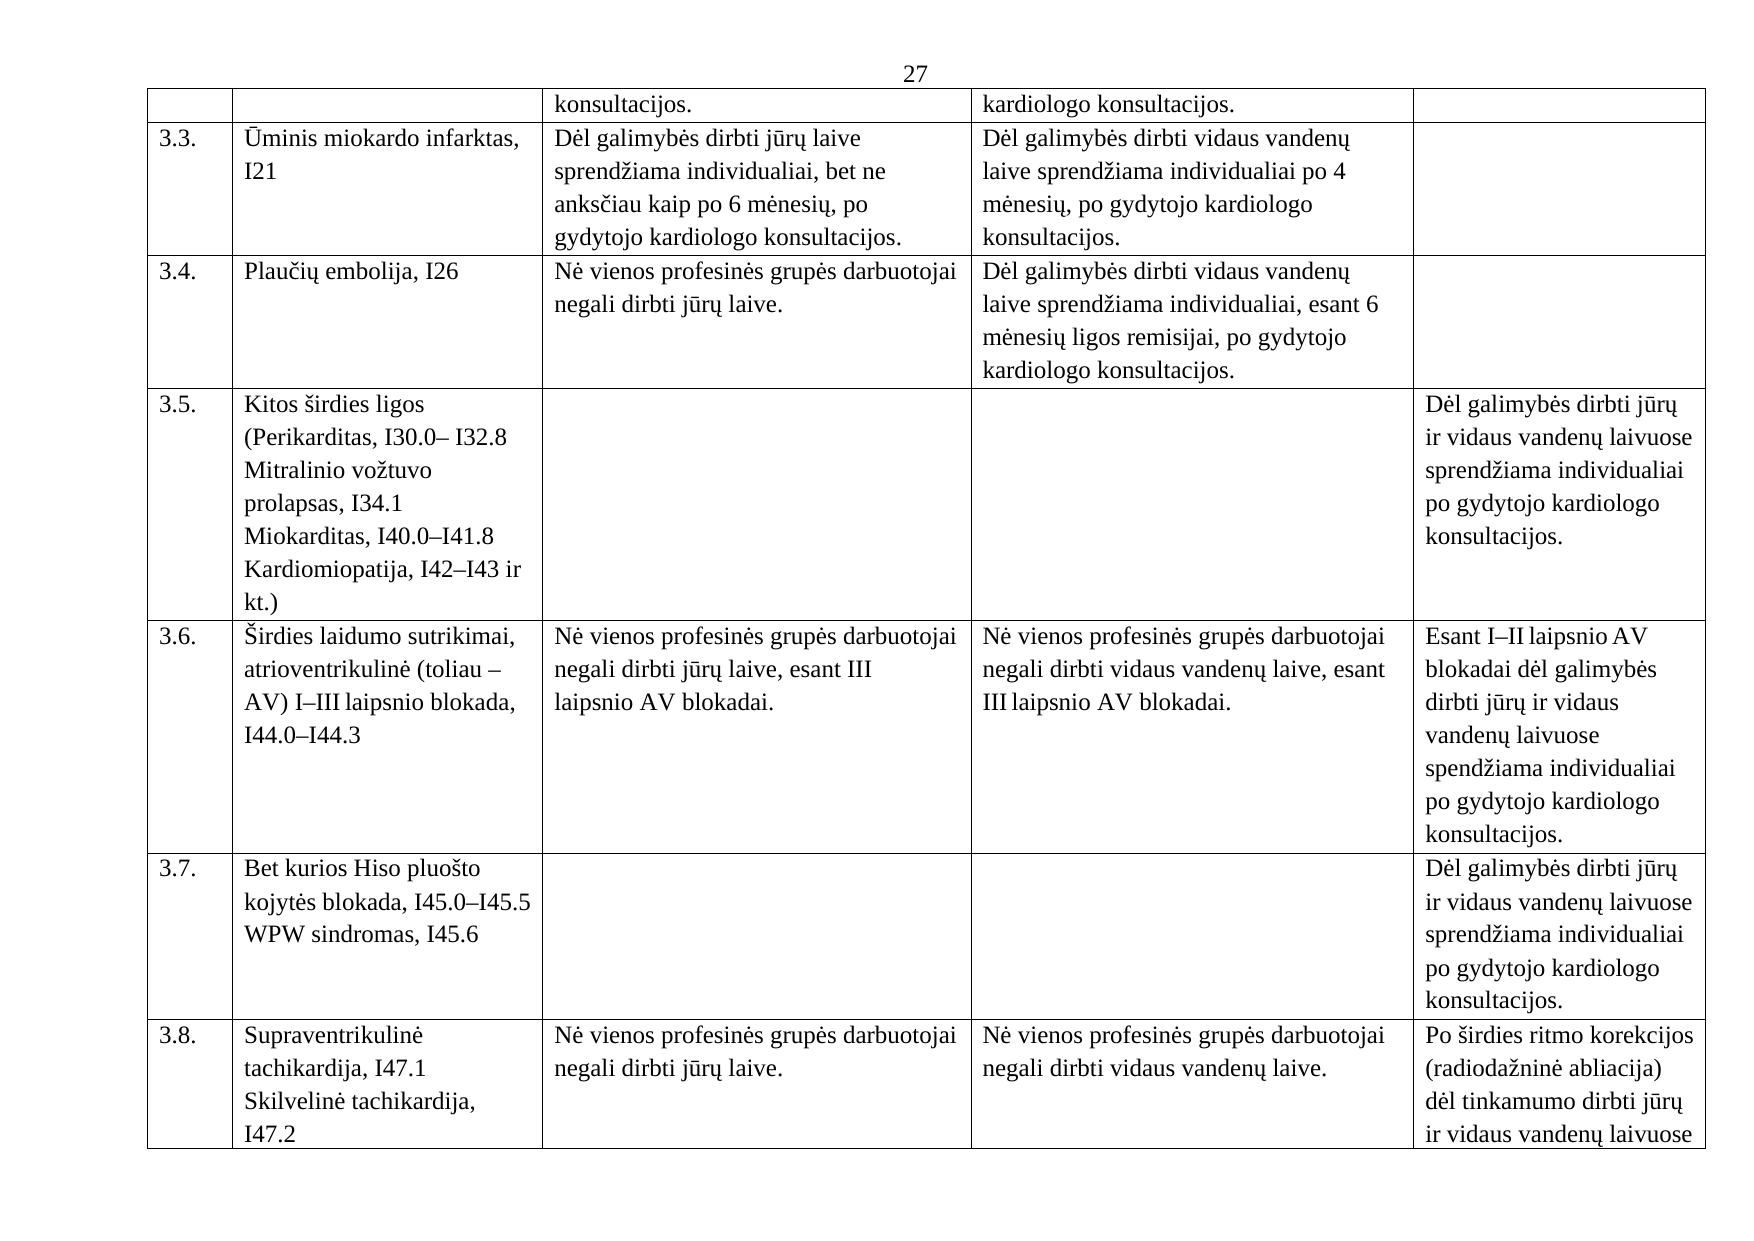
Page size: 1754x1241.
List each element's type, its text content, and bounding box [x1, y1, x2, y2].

table_cell Dėl galimybės dirbti vidaus vandenų laive sprendžiama individualiai, esant 6 mėnesių ligos remisijai, po gydytojo kardiologo konsultacijos. [972, 256, 1413, 388]
table_cell [972, 389, 1413, 620]
table_cell 3.7. [148, 854, 232, 1019]
table_cell Dėl galimybės dirbti vidaus vandenų laive sprendžiama individualiai po 4 mėnesių, po gydytojo kardiologo konsultacijos. [972, 123, 1413, 255]
table_cell Esant I–II laipsnio AV blokadai dėl galimybės dirbti jūrų ir vidaus vandenų laivuose spendžiama individualiai po gydytojo kardiologo konsultacijos. [1414, 621, 1705, 852]
table_cell Nė vienos profesinės grupės darbuotojai negali dirbti vidaus vandenų laive, esant III laipsnio AV blokadai. [972, 621, 1413, 852]
table_cell 3.5. [148, 389, 232, 620]
table_cell [233, 89, 542, 122]
table_cell Ūminis miokardo infarktas, I21 [233, 123, 542, 255]
table_cell Dėl galimybės dirbti jūrų ir vidaus vandenų laivuose sprendžiama individualiai po gydytojo kardiologo konsultacijos. [1414, 389, 1705, 620]
table_cell 3.4. [148, 256, 232, 388]
table_cell 3.3. [148, 123, 232, 255]
table_cell kardiologo konsultacijos. [972, 89, 1413, 122]
table_cell [1414, 123, 1705, 255]
table_cell Nė vienos profesinės grupės darbuotojai negali dirbti jūrų laive, esant III laipsnio AV blokadai. [543, 621, 971, 852]
table_cell Bet kurios Hiso pluošto kojytės blokada, I45.0–I45.5 WPW sindromas, I45.6 [233, 854, 542, 1019]
table_cell 3.8. [148, 1020, 232, 1147]
table_cell [1414, 89, 1705, 122]
table_cell Supraventrikulinė tachikardija, I47.1 Skilvelinė tachikardija, I47.2 [233, 1020, 542, 1147]
table_cell [148, 89, 232, 122]
table_cell Plaučių embolija, I26 [233, 256, 542, 388]
table_cell konsultacijos. [543, 89, 971, 122]
table_cell Po širdies ritmo korekcijos (radiodažninė abliacija) dėl tinkamumo dirbti jūrų ir vidaus vandenų laivuose [1414, 1020, 1705, 1147]
table_cell Nė vienos profesinės grupės darbuotojai negali dirbti jūrų laive. [543, 1020, 971, 1147]
table_cell Dėl galimybės dirbti jūrų laive sprendžiama individualiai, bet ne anksčiau kaip po 6 mėnesių, po gydytojo kardiologo konsultacijos. [543, 123, 971, 255]
table_cell [1414, 256, 1705, 388]
table_cell [543, 854, 971, 1019]
table_cell Širdies laidumo sutrikimai, atrioventrikulinė (toliau – AV) I–III laipsnio blokada, I44.0–I44.3 [233, 621, 542, 852]
table_cell 3.6. [148, 621, 232, 852]
table_cell Kitos širdies ligos (Perikarditas, I30.0– I32.8 Mitralinio vožtuvo prolapsas, I34.1 Miokarditas, I40.0–I41.8 Kardiomiopatija, I42–I43 ir kt.) [233, 389, 542, 620]
table_cell [543, 389, 971, 620]
table_cell Nė vienos profesinės grupės darbuotojai negali dirbti vidaus vandenų laive. [972, 1020, 1413, 1147]
table_cell Nė vienos profesinės grupės darbuotojai negali dirbti jūrų laive. [543, 256, 971, 388]
table_cell [972, 854, 1413, 1019]
table_cell Dėl galimybės dirbti jūrų ir vidaus vandenų laivuose sprendžiama individualiai po gydytojo kardiologo konsultacijos. [1414, 854, 1705, 1019]
